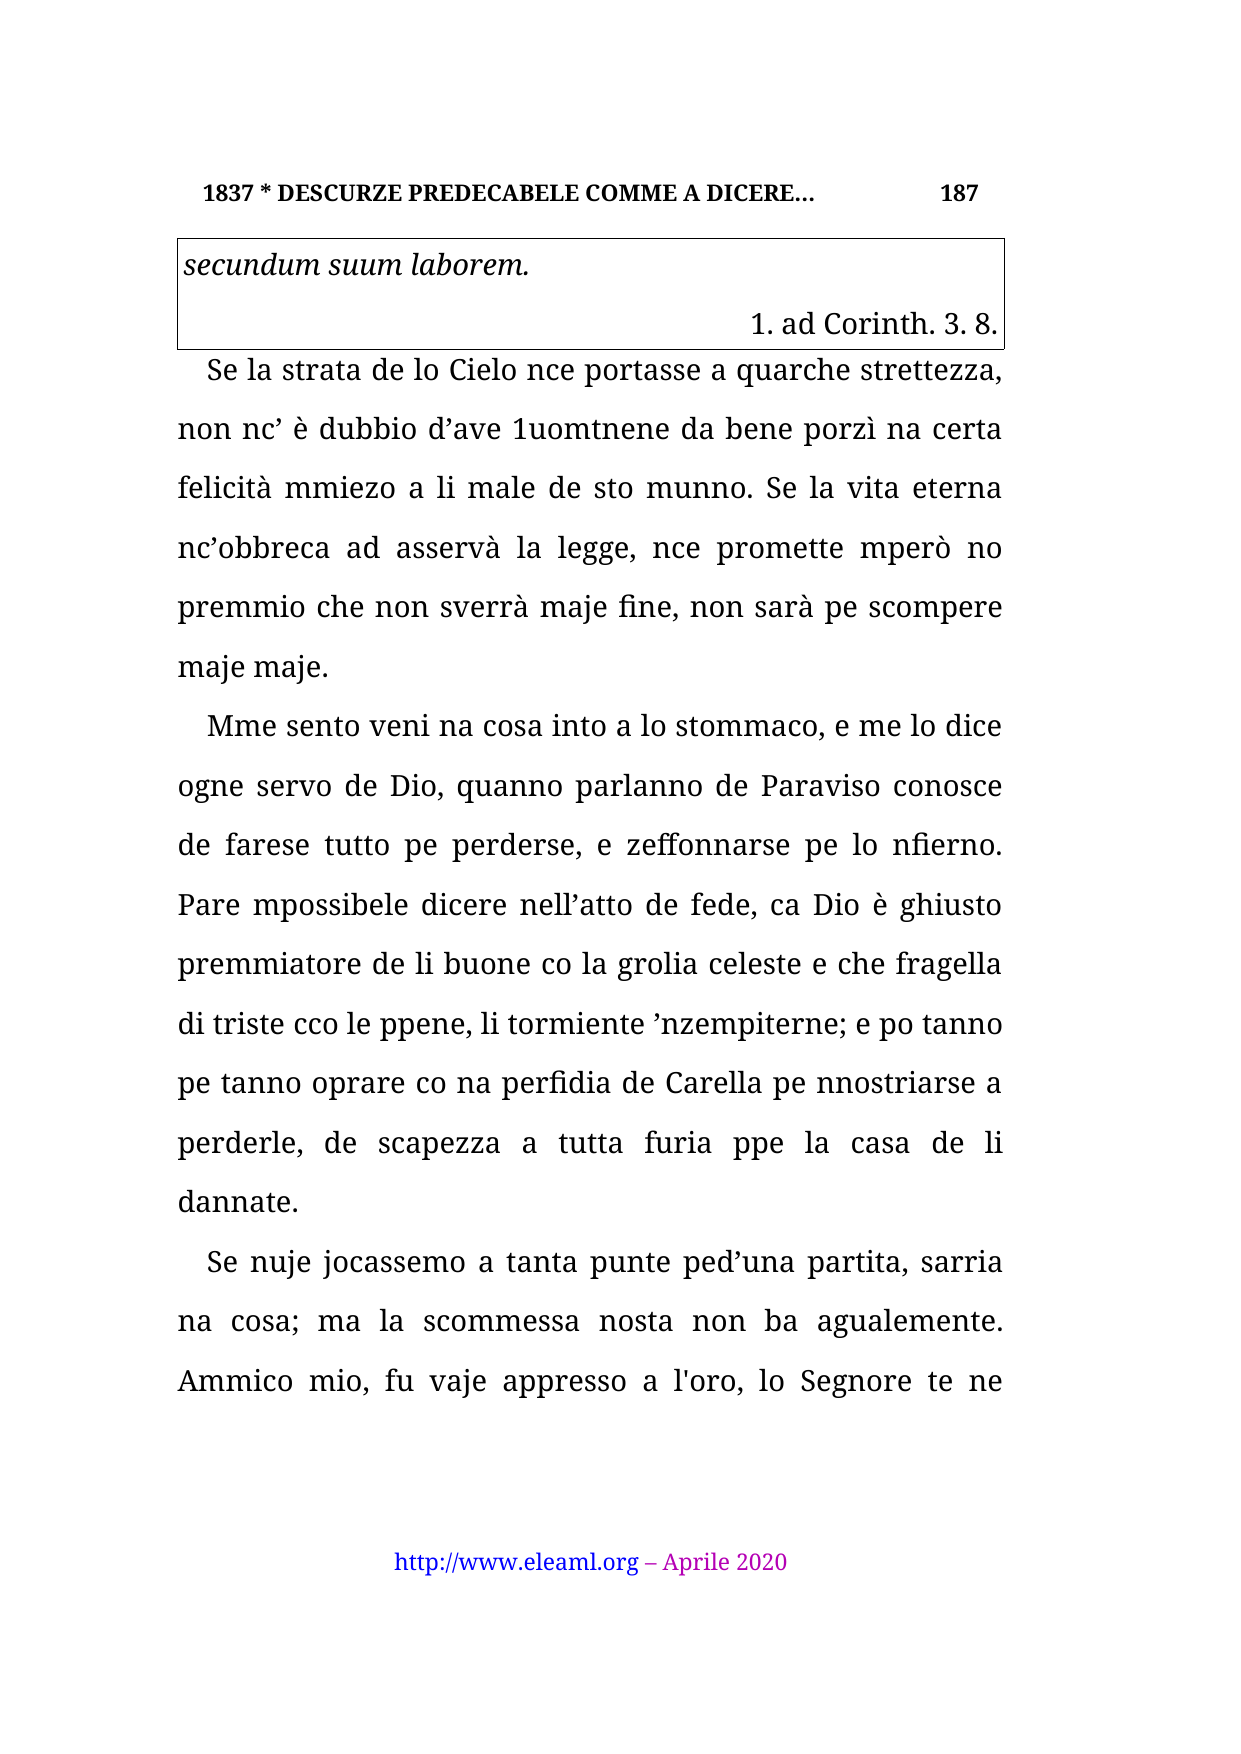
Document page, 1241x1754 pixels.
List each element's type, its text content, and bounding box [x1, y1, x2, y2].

text Mme sento veni na cosa into a lo stommaco, e me lo dice ogne servo de Dio, quanno parlanno de Paraviso conosce de farese tutto pe perderse, e zeffonnarse pe lo nfierno. Pare mpossibele dicere nell’atto de fede, ca Dio è ghiusto premmiatore de li buone co la grolia celeste e che fragella di triste cco le ppene, li tormiente ’nzempiterne; e po tanno pe tanno oprare co na perfidia de Carella pe nnostriarse a perderle, de scapezza a tutta furia ppe la casa de li dannate. [177, 706, 1004, 1221]
table_header secundum suum laborem. 1. ad Corinth. 3. 8. [178, 239, 1004, 349]
text Se nuje jocassemo a tanta punte ped’una partita, sarria na cosa; ma la scommessa nosta non ba agualemente. Ammico mio, fu vaje appresso a l'oro, lo Segnore te ne [177, 1241, 1004, 1399]
text Se la strata de lo Cielo nce portasse a quarche strettezza, non nc’ è dubbio d’ave 1uomtnene da bene porzì na certa felicità mmiezo a li male de sto munno. Se la vita eterna nc’obbreca ad asservà la legge, nce promette mperò no premmio che non sverrà maje fine, non sarà pe scompere maje maje. [177, 350, 1004, 686]
